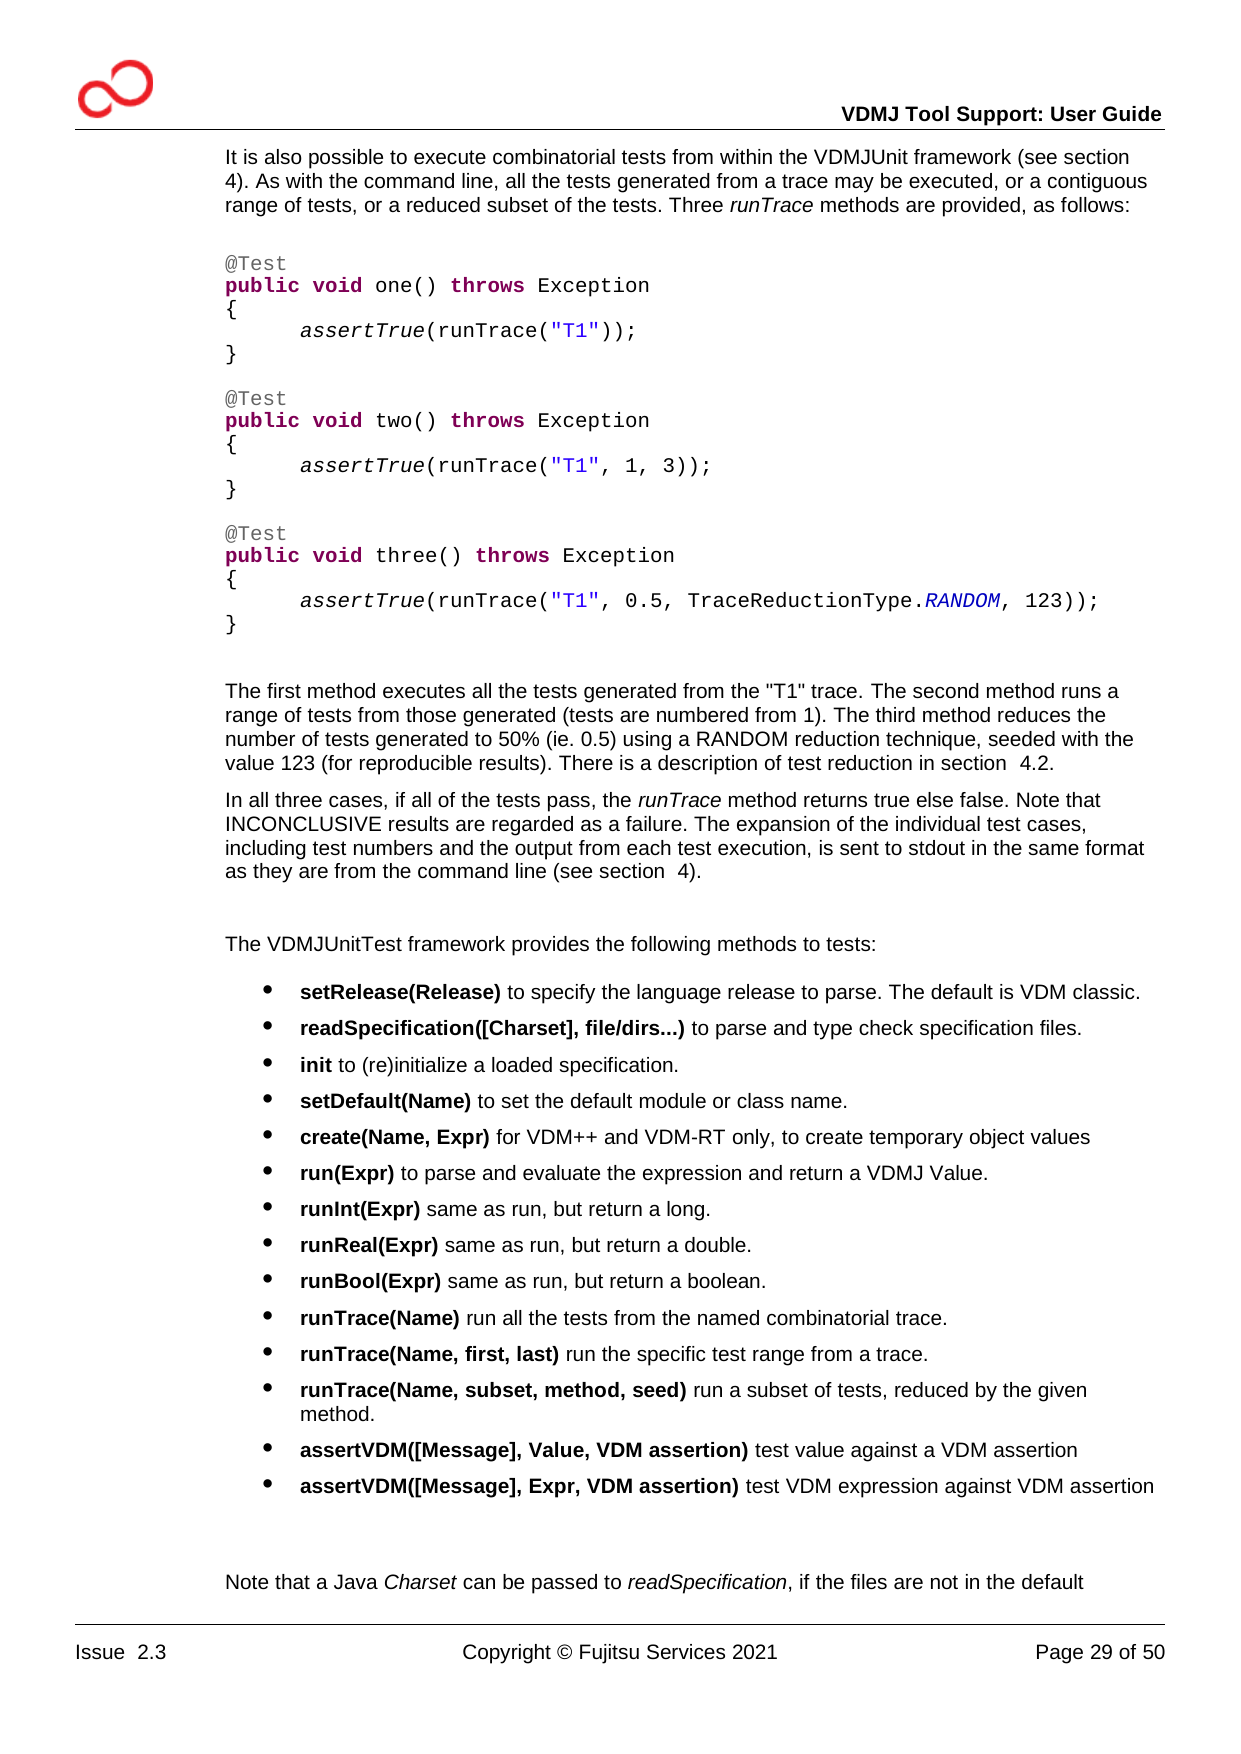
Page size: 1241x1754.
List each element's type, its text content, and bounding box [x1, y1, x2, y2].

list create(Name, Expr) for VDM++ and VDM-RT only, to create temporary object values [262, 1125, 1165, 1149]
text public void two() throws Exception [225, 409, 1165, 432]
list assertVDM([Message], Value, VDM assertion) test value against a VDM assertion [262, 1438, 1165, 1462]
list setRelease(Release) to specify the language release to parse. The default is VDM classic. [262, 981, 1165, 1004]
text It is also possible to execute combinatorial tests from within the VDMJUnit framework (see section 4). As with the command line, all the tests generated from a trace may be executed, or a contiguous range of tests, or a reduced subset of the tests. Three runTrace methods are provided, as follows: [225, 145, 1165, 217]
text } [225, 342, 1165, 364]
text { [225, 297, 1165, 319]
text assertTrue(runTrace("T1", 0.5, TraceReductionType.RANDOM, 123)); [225, 589, 1165, 612]
picture [78, 52, 153, 128]
list runBool(Expr) same as run, but return a boolean. [262, 1270, 1165, 1294]
text In all three cases, if all of the tests pass, the runTrace method returns true else false. Note that INCONCLUSIVE results are regarded as a failure. The expansion of the individual test cases, including test numbers and the output from each test execution, is sent to stdout in the same format as they are from the command line (see section 4). [225, 788, 1165, 884]
list runTrace(Name) run all the tests from the named combinatorial trace. [262, 1306, 1165, 1330]
list runTrace(Name, first, last) run the specific test range from a trace. [262, 1342, 1165, 1366]
text public void one() throws Exception [225, 274, 1165, 297]
text { [225, 432, 1165, 454]
text assertTrue(runTrace("T1", 1, 3)); [225, 454, 1165, 477]
text The first method executes all the tests generated from the "T1" trace. The second method runs a range of tests from those generated (tests are numbered from 1). The third method reduces the number of tests generated to 50% (ie. 0.5) using a RANDOM reduction technique, seeded with the value 123 (for reproducible results). There is a description of test reduction in section 4.2. [225, 679, 1165, 775]
list init to (re)initialize a loaded specification. [262, 1053, 1165, 1077]
text @Test [225, 252, 1165, 274]
text } [225, 612, 1165, 634]
list setDefault(Name) to set the default module or class name. [262, 1089, 1165, 1113]
list runTrace(Name, subset, method, seed) run a subset of tests, reduced by the given method. [262, 1378, 1165, 1426]
text @Test [225, 522, 1165, 544]
list runInt(Expr) same as run, but return a long. [262, 1198, 1165, 1221]
text } [225, 477, 1165, 499]
text The VDMJUnitTest framework provides the following methods to tests: [225, 933, 1165, 957]
list runReal(Expr) same as run, but return a double. [262, 1234, 1165, 1257]
list readSpecification([Charset], file/dirs...) to parse and type check specification files. [262, 1017, 1165, 1041]
text assertTrue(runTrace("T1")); [225, 319, 1165, 342]
text @Test [225, 387, 1165, 409]
text { [225, 567, 1165, 589]
list assertVDM([Message], Expr, VDM assertion) test VDM expression against VDM assertion [262, 1474, 1165, 1498]
text Note that a Java Charset can be passed to readSpecification, if the files are not in the default [225, 1570, 1165, 1594]
text public void three() throws Exception [225, 544, 1165, 567]
list run(Expr) to parse and evaluate the expression and return a VDMJ Value. [262, 1162, 1165, 1185]
